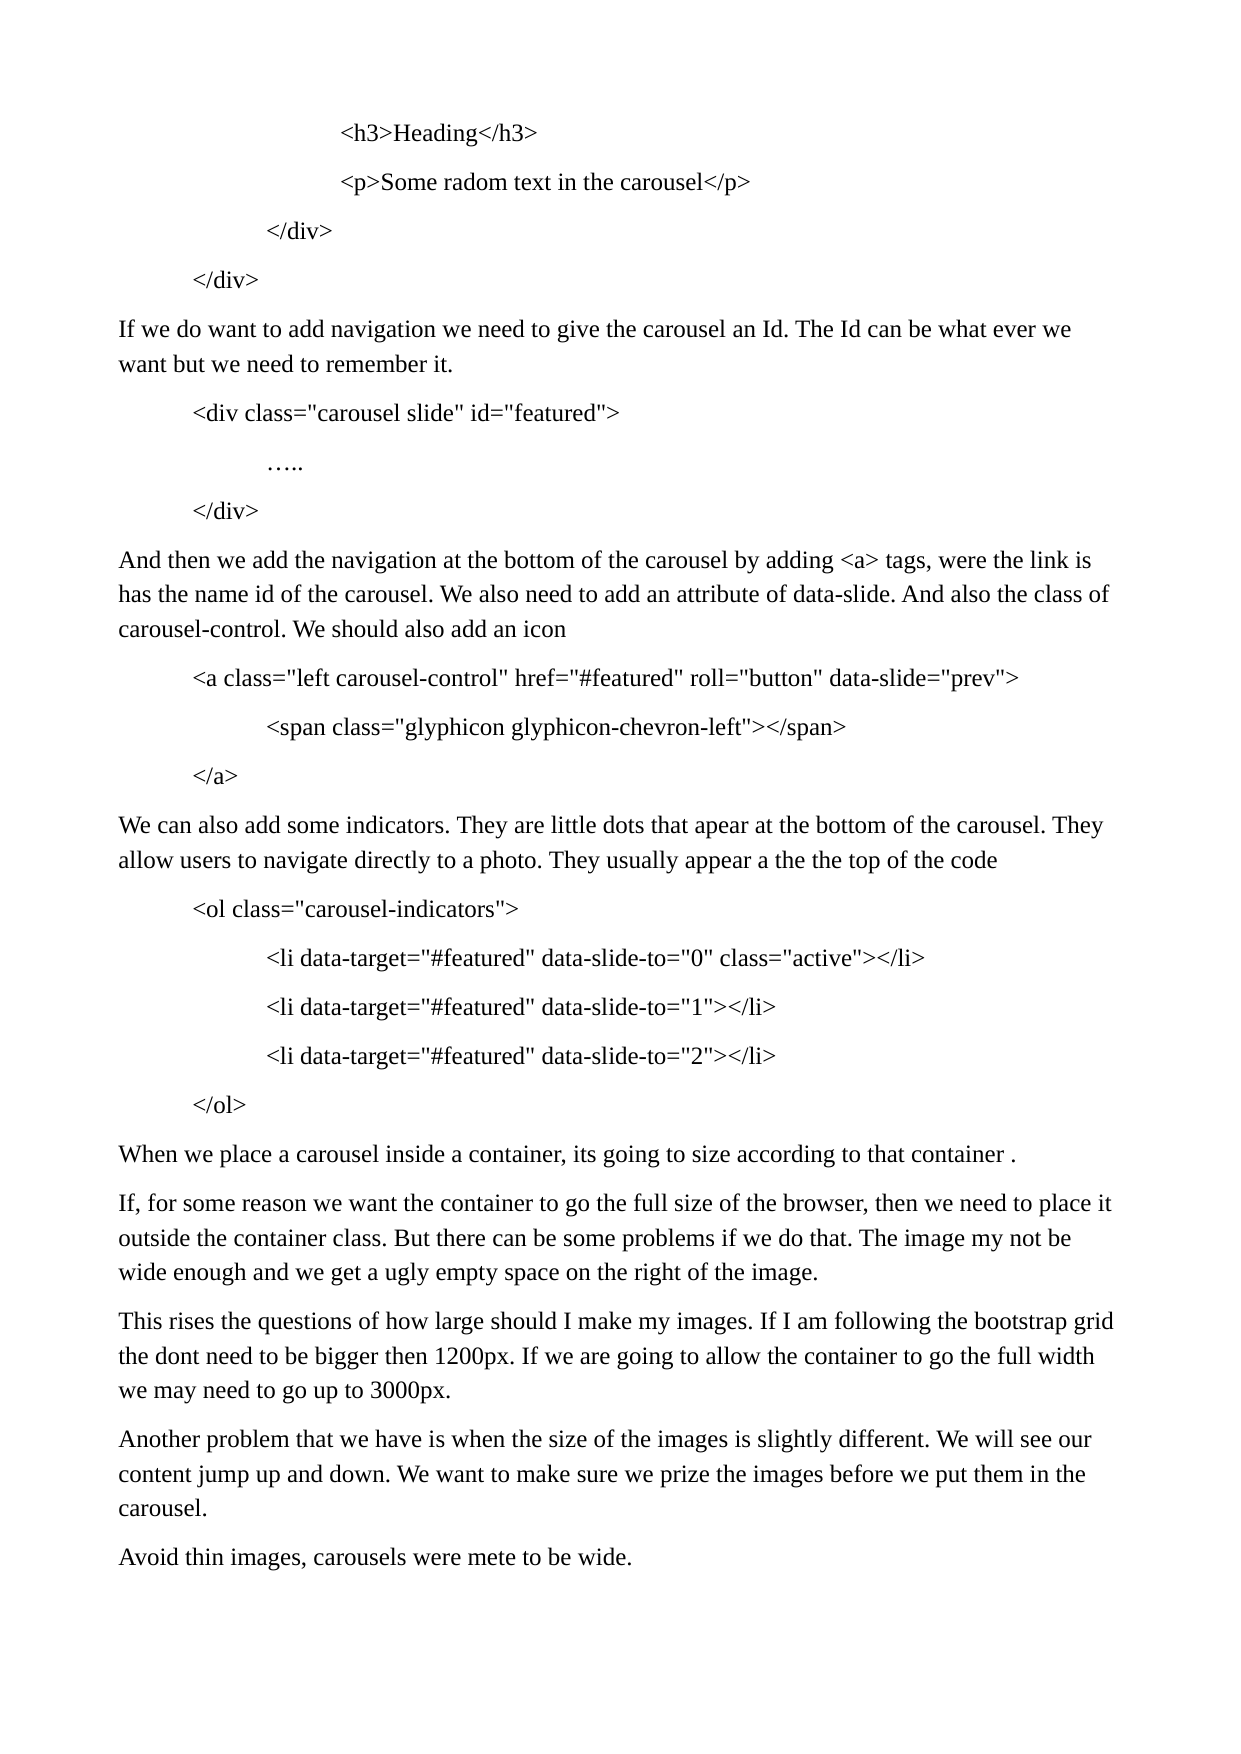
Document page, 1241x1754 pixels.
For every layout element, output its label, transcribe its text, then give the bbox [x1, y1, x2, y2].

text This rises the questions of how large should I make my images. If I am following the bootstrap grid the dont need to be bigger then 1200px. If we are going to allow the container to go the full width we may need to go up to 3000px. [118, 1306, 1122, 1404]
text </div> [118, 496, 1122, 525]
text <span class="glyphicon glyphicon-chevron-left"></span> [118, 712, 1122, 741]
text Another problem that we have is when the size of the images is slightly different. We will see our content jump up and down. We want to make sure we prize the images before we put them in the carousel. [118, 1424, 1122, 1522]
text </a> [118, 761, 1122, 790]
text <a class="left carousel-control" href="#featured" roll="button" data-slide="prev"> [118, 663, 1122, 692]
text When we place a carousel inside a container, its going to size according to that container . [118, 1139, 1122, 1168]
text <li data-target="#featured" data-slide-to="0" class="active"></li> [118, 943, 1122, 972]
text <li data-target="#featured" data-slide-to="1"></li> [118, 992, 1122, 1021]
text Avoid thin images, carousels were mete to be wide. [118, 1542, 1122, 1571]
text <div class="carousel slide" id="featured"> [118, 398, 1122, 427]
text ….. [118, 447, 1122, 476]
text <p>Some radom text in the carousel</p> [118, 167, 1122, 196]
text <li data-target="#featured" data-slide-to="2"></li> [118, 1041, 1122, 1070]
text </div> [118, 265, 1122, 294]
text </ol> [118, 1090, 1122, 1119]
text </div> [118, 216, 1122, 245]
text And then we add the navigation at the bottom of the carousel by adding <a> tags, were the link is has the name id of the carousel. We also need to add an attribute of data-slide. And also the class of carousel-control. We should also add an icon [118, 545, 1122, 643]
text <ol class="carousel-indicators"> [118, 894, 1122, 923]
text <h3>Heading</h3> [118, 118, 1122, 147]
text If, for some reason we want the container to go the full size of the browser, then we need to place it outside the container class. But there can be some problems if we do that. The image my not be wide enough and we get a ugly empty space on the right of the image. [118, 1188, 1122, 1286]
text We can also add some indicators. They are little dots that apear at the bottom of the carousel. They allow users to navigate directly to a photo. They usually appear a the the top of the code [118, 810, 1122, 873]
text If we do want to add navigation we need to give the carousel an Id. The Id can be what ever we want but we need to remember it. [118, 314, 1122, 378]
